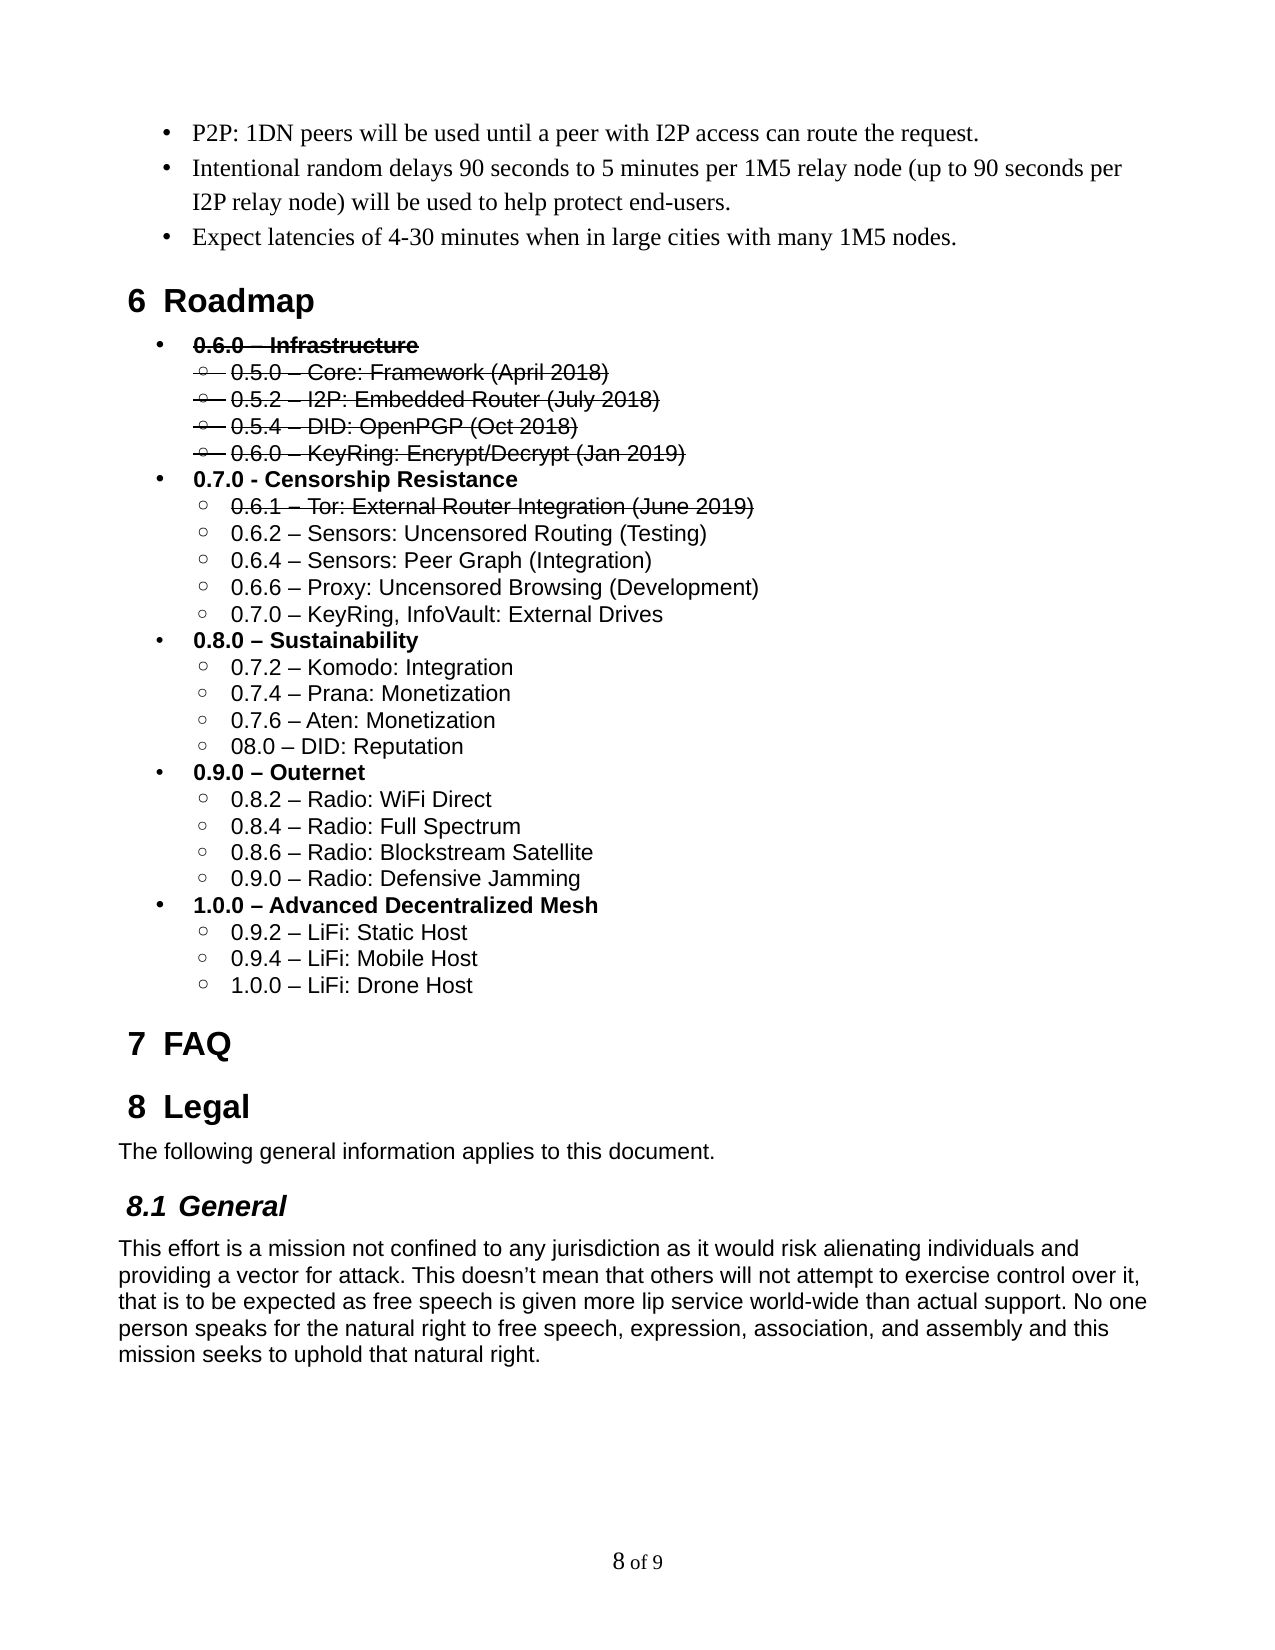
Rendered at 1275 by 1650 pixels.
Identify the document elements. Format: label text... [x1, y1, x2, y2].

list 0.5.0 – Core: Framework (April 2018) [193, 359, 1157, 386]
list 0.8.2 – Radio: WiFi Direct [193, 786, 1157, 813]
list 0.6.0 – Infrastructure [156, 332, 1157, 359]
list 0.7.2 – Komodo: Integration [193, 653, 1157, 680]
list 0.6.4 – Sensors: Peer Graph (Integration) [193, 547, 1157, 574]
text The following general information applies to this document. [118, 1138, 1157, 1164]
list 0.7.0 - Censorship Resistance [156, 466, 1157, 493]
list 0.6.1 – Tor: External Router Integration (June 2019) [193, 493, 1157, 520]
list 08.0 – DID: Reputation [193, 733, 1157, 759]
list Expect latencies of 4-30 minutes when in large cities with many 1M5 nodes. [162, 222, 1157, 250]
list 0.9.4 – LiFi: Mobile Host [193, 945, 1157, 972]
subtitle Legal [118, 1087, 1157, 1126]
list 0.7.4 – Prana: Monetization [193, 680, 1157, 707]
list 0.7.0 – KeyRing, InfoVault: External Drives [193, 601, 1157, 627]
list 0.8.6 – Radio: Blockstream Satellite [193, 839, 1157, 865]
list 0.9.0 – Outernet [156, 759, 1157, 786]
subtitle Roadmap [118, 281, 1157, 319]
subtitle General [118, 1189, 1157, 1223]
list 0.6.0 – KeyRing: Encrypt/Decrypt (Jan 2019) [193, 439, 1157, 466]
list 0.5.4 – DID: OpenPGP (Oct 2018) [193, 413, 1157, 439]
list 0.9.0 – Radio: Defensive Jamming [193, 865, 1157, 892]
list P2P: 1DN peers will be used until a peer with I2P access can route the request. [162, 118, 1157, 147]
list Intentional random delays 90 seconds to 5 minutes per 1M5 relay node (up to 90 seconds per I2P relay node) will be used to help protect end-users. [162, 153, 1157, 216]
text This effort is a mission not confined to any jurisdiction as it would risk alienating individuals and providing a vector for attack. This doesn’t mean that others will not attempt to exercise control over it, that is to be expected as free speech is given more lip service world-wide than actual support. No one person speaks for the natural right to free speech, expression, association, and assembly and this mission seeks to uphold that natural right. [118, 1235, 1157, 1367]
list 1.0.0 – LiFi: Drone Host [193, 972, 1157, 999]
list 0.8.4 – Radio: Full Spectrum [193, 813, 1157, 839]
list 0.8.0 – Sustainability [156, 627, 1157, 653]
list 1.0.0 – Advanced Decentralized Mesh [156, 892, 1157, 918]
list 0.5.2 – I2P: Embedded Router (July 2018) [193, 386, 1157, 413]
list 0.6.2 – Sensors: Uncensored Routing (Testing) [193, 520, 1157, 547]
list 0.9.2 – LiFi: Static Host [193, 918, 1157, 945]
list 0.6.6 – Proxy: Uncensored Browsing (Development) [193, 574, 1157, 601]
list 0.7.6 – Aten: Monetization [193, 707, 1157, 733]
subtitle FAQ [118, 1024, 1157, 1062]
